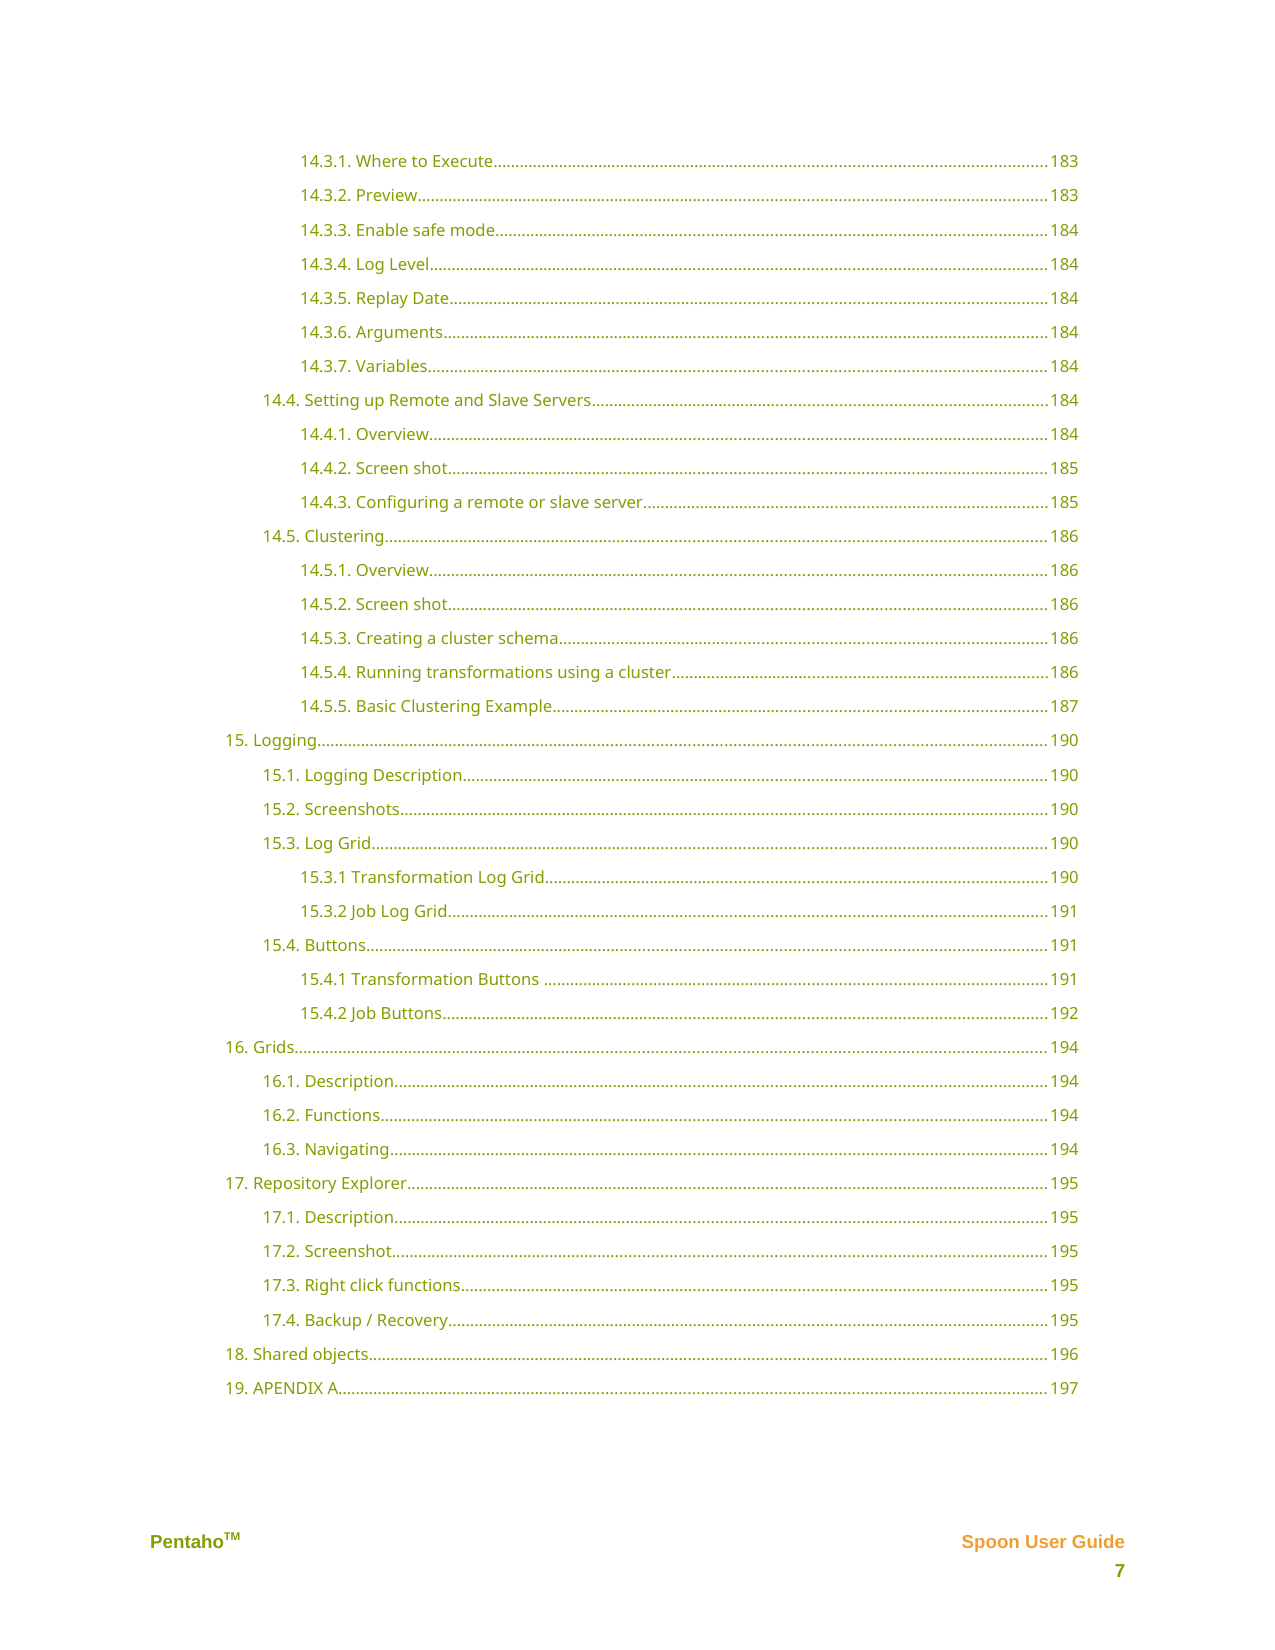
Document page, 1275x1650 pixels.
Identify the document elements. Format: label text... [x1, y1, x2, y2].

text 15.3.1 Transformation Log Grid 190 [300, 865, 1125, 888]
text 15.2. Screenshots 190 [262, 797, 1125, 820]
text 16.2. Functions 194 [262, 1104, 1125, 1126]
text 14.5.1. Overview 186 [300, 559, 1125, 581]
text 18. Shared objects 196 [225, 1342, 1200, 1365]
text 17.4. Backup / Recovery 195 [262, 1308, 1125, 1331]
text 14.4. Setting up Remote and Slave Servers 184 [262, 388, 1125, 411]
text 15.4.2 Job Buttons 192 [300, 1002, 1125, 1024]
text 17.1. Description 195 [262, 1206, 1125, 1229]
text 15.1. Logging Description 190 [262, 763, 1125, 786]
text 14.3.7. Variables 184 [300, 354, 1125, 377]
text 14.5.5. Basic Clustering Example 187 [300, 695, 1125, 718]
text 14.3.2. Preview 183 [300, 184, 1125, 207]
text 16.3. Navigating 194 [262, 1138, 1125, 1161]
text 19. APENDIX A 197 [225, 1376, 1200, 1399]
text 16. Grids 194 [225, 1036, 1200, 1058]
text 17. Repository Explorer 195 [225, 1172, 1200, 1194]
text 14.5.2. Screen shot 186 [300, 593, 1125, 616]
text 14.3.6. Arguments 184 [300, 320, 1125, 343]
text 15.3. Log Grid 190 [262, 831, 1125, 854]
text 16.1. Description 194 [262, 1070, 1125, 1092]
text 14.5.4. Running transformations using a cluster 186 [300, 661, 1125, 684]
text 14.3.3. Enable safe mode 184 [300, 218, 1125, 241]
text 14.3.5. Replay Date 184 [300, 286, 1125, 309]
text 14.5. Clustering 186 [262, 525, 1125, 547]
text 14.3.4. Log Level 184 [300, 252, 1125, 275]
text 14.4.3. Configuring a remote or slave server 185 [300, 491, 1125, 513]
text 14.4.2. Screen shot 185 [300, 457, 1125, 479]
text 15.4.1 Transformation Buttons 191 [300, 967, 1125, 990]
text 17.3. Right click functions 195 [262, 1274, 1125, 1297]
text 15.3.2 Job Log Grid 191 [300, 899, 1125, 922]
text 15.4. Buttons 191 [262, 933, 1125, 956]
text 14.4.1. Overview 184 [300, 422, 1125, 445]
text 17.2. Screenshot 195 [262, 1240, 1125, 1263]
text 14.3.1. Where to Execute 183 [300, 150, 1125, 173]
text 14.5.3. Creating a cluster schema 186 [300, 627, 1125, 649]
text 15. Logging 190 [225, 729, 1200, 752]
